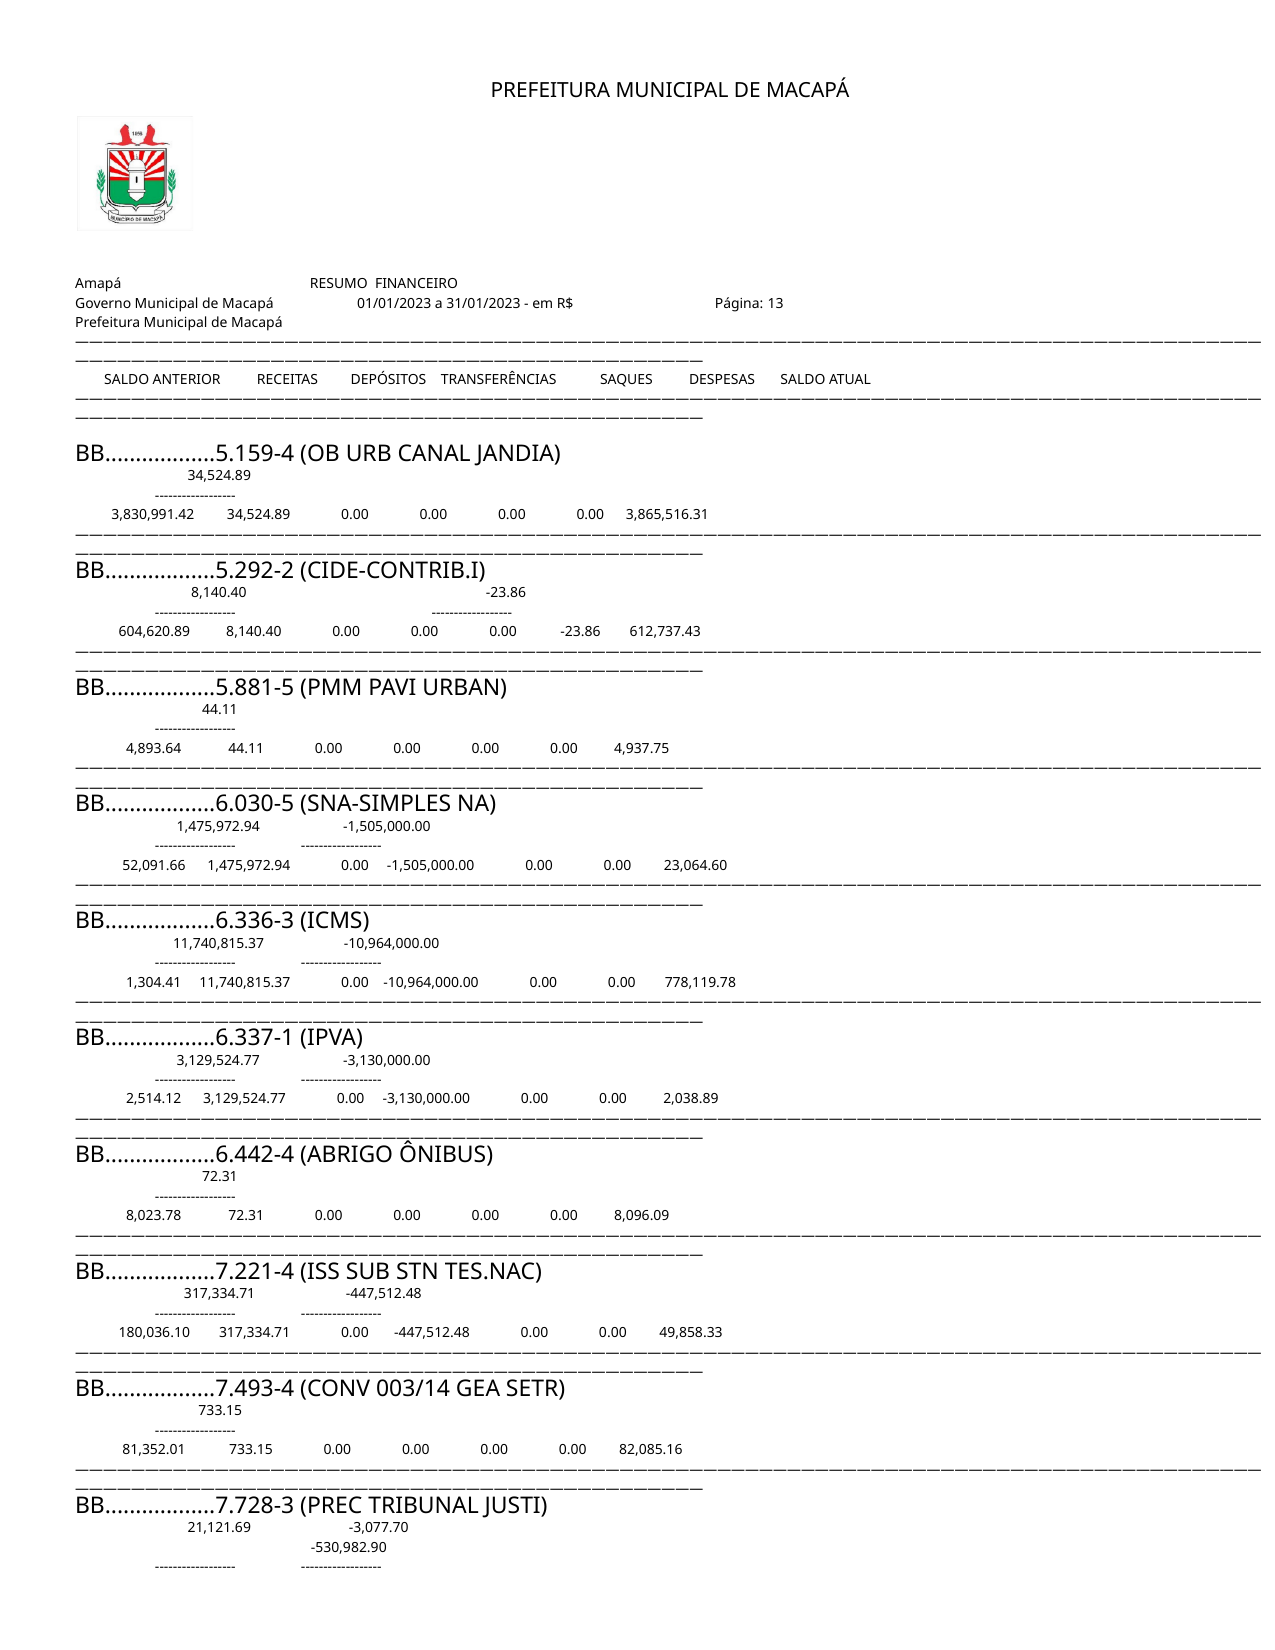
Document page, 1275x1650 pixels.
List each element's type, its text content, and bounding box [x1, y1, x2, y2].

picture [75, 115, 194, 234]
text BB..................5.159-4 (OB URB CANAL JANDIA) 34,524.89 ------------------ 3,830,991.42 34,524.89 0.00 0.00 0.00 0.00 3,865,516.31 —————————————————————————————————————————————————————————————————————————————————————————————————————————————————————————————————— BB..................5.292-2 (CIDE-CONTRIB.I) 8,140.40 -23.86 ------------------ ------------------ 604,620.89 8,140.40 0.00 0.00 0.00 -23.86 612,737.43 —————————————————————————————————————————————————————————————————————————————————————————————————————————————————————————————————— BB..................5.881-5 (PMM PAVI URBAN) 44.11 ------------------ 4,893.64 44.11 0.00 0.00 0.00 0.00 4,937.75 —————————————————————————————————————————————————————————————————————————————————————————————————————————————————————————————————— BB..................6.030-5 (SNA-SIMPLES NA) 1,475,972.94 -1,505,000.00 ------------------ ------------------ 52,091.66 1,475,972.94 0.00 -1,505,000.00 0.00 0.00 23,064.60 —————————————————————————————————————————————————————————————————————————————————————————————————————————————————————————————————— BB..................6.336-3 (ICMS) 11,740,815.37 -10,964,000.00 ------------------ ------------------ 1,304.41 11,740,815.37 0.00 -10,964,000.00 0.00 0.00 778,119.78 —————————————————————————————————————————————————————————————————————————————————————————————————————————————————————————————————— BB..................6.337-1 (IPVA) 3,129,524.77 -3,130,000.00 ------------------ ------------------ 2,514.12 3,129,524.77 0.00 -3,130,000.00 0.00 0.00 2,038.89 —————————————————————————————————————————————————————————————————————————————————————————————————————————————————————————————————— BB..................6.442-4 (ABRIGO ÔNIBUS) 72.31 ------------------ 8,023.78 72.31 0.00 0.00 0.00 0.00 8,096.09 —————————————————————————————————————————————————————————————————————————————————————————————————————————————————————————————————— BB..................7.221-4 (ISS SUB STN TES.NAC) 317,334.71 -447,512.48 ------------------ ------------------ 180,036.10 317,334.71 0.00 -447,512.48 0.00 0.00 49,858.33 —————————————————————————————————————————————————————————————————————————————————————————————————————————————————————————————————— BB..................7.493-4 (CONV 003/14 GEA SETR) 733.15 ------------------ 81,352.01 733.15 0.00 0.00 0.00 0.00 82,085.16 —————————————————————————————————————————————————————————————————————————————————————————————————————————————————————————————————— BB..................7.728-3 (PREC TRIBUNAL JUSTI) 21,121.69 -3,077.70 -530,982.90 [75, 446, 1264, 1575]
